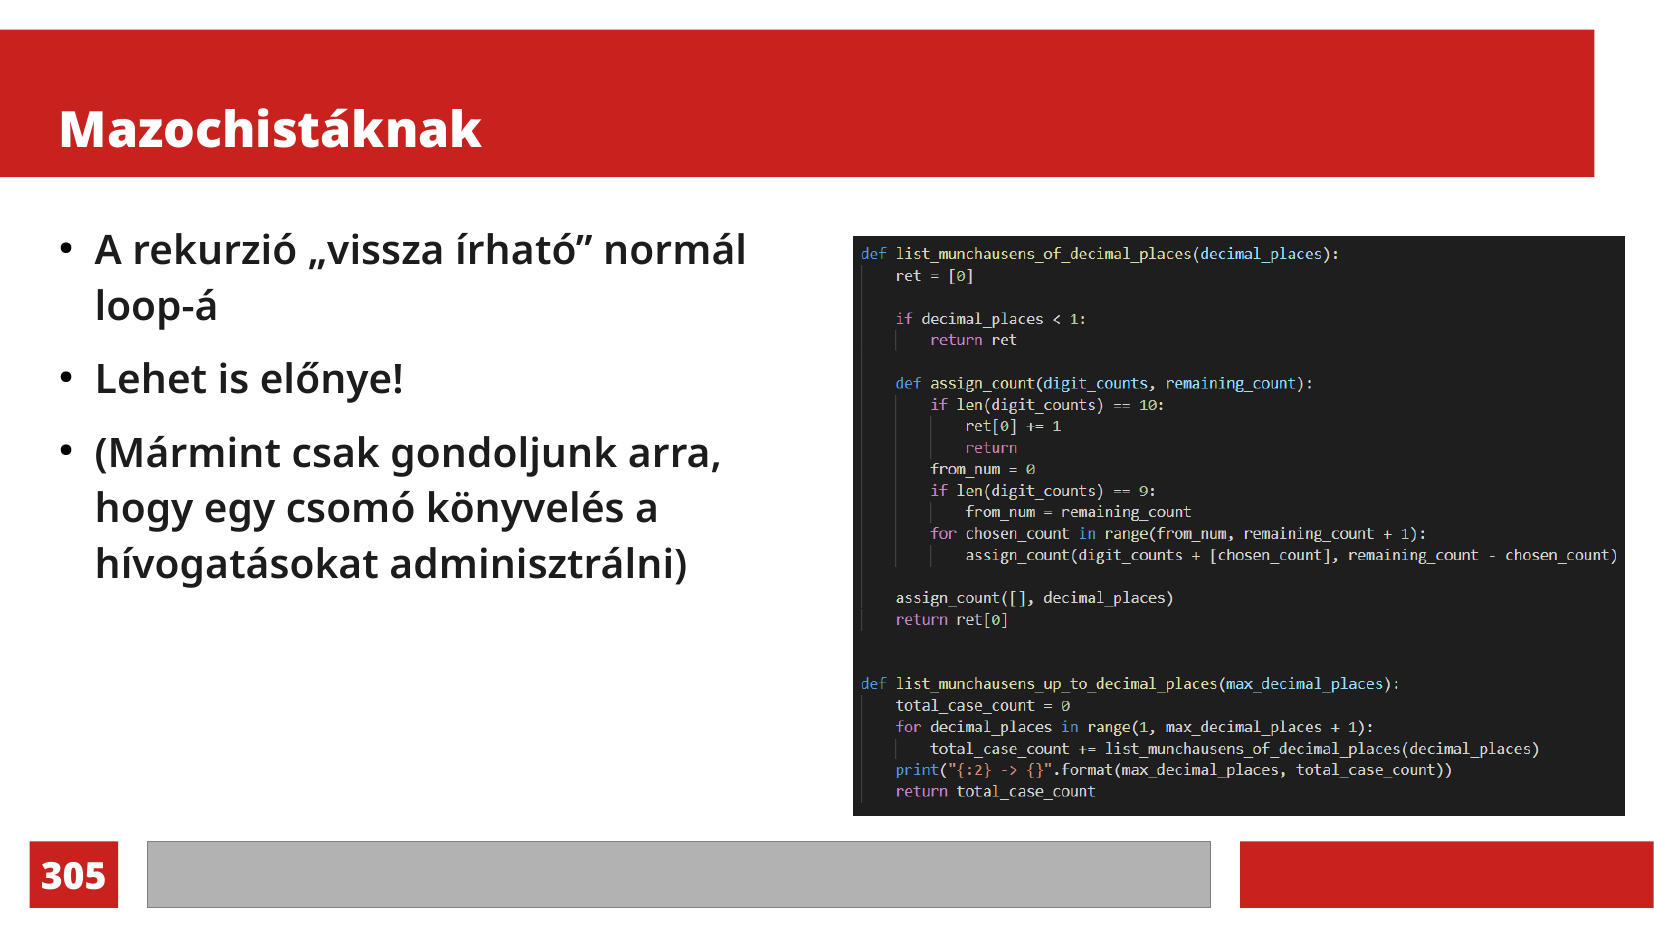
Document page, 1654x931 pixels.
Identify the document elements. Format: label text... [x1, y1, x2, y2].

list A rekurzió „vissza írható” normál loop-á Lehet is előnye! (Mármint csak gondoljunk arra, hogy egy csomó könyvelés a hívogatásokat adminisztrálni) [59, 221, 798, 857]
title Mazochistáknak [59, 44, 1595, 163]
picture [853, 236, 1625, 816]
